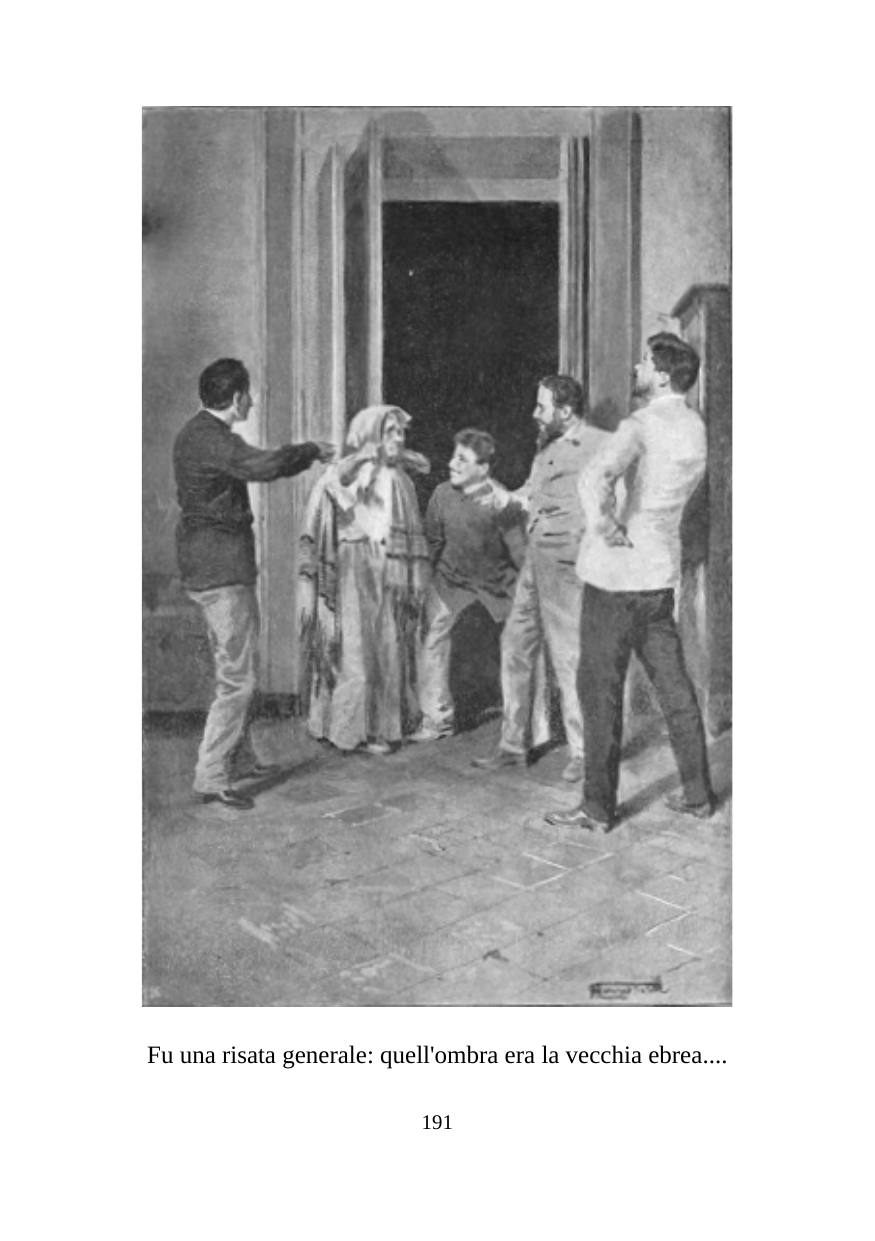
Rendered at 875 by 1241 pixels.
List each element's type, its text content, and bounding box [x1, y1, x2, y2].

table_cell Fu una risata generale: quell'ombra era la vecchia ebrea.... [106, 1040, 768, 1069]
picture [141, 106, 733, 1007]
table_header [106, 106, 768, 1040]
